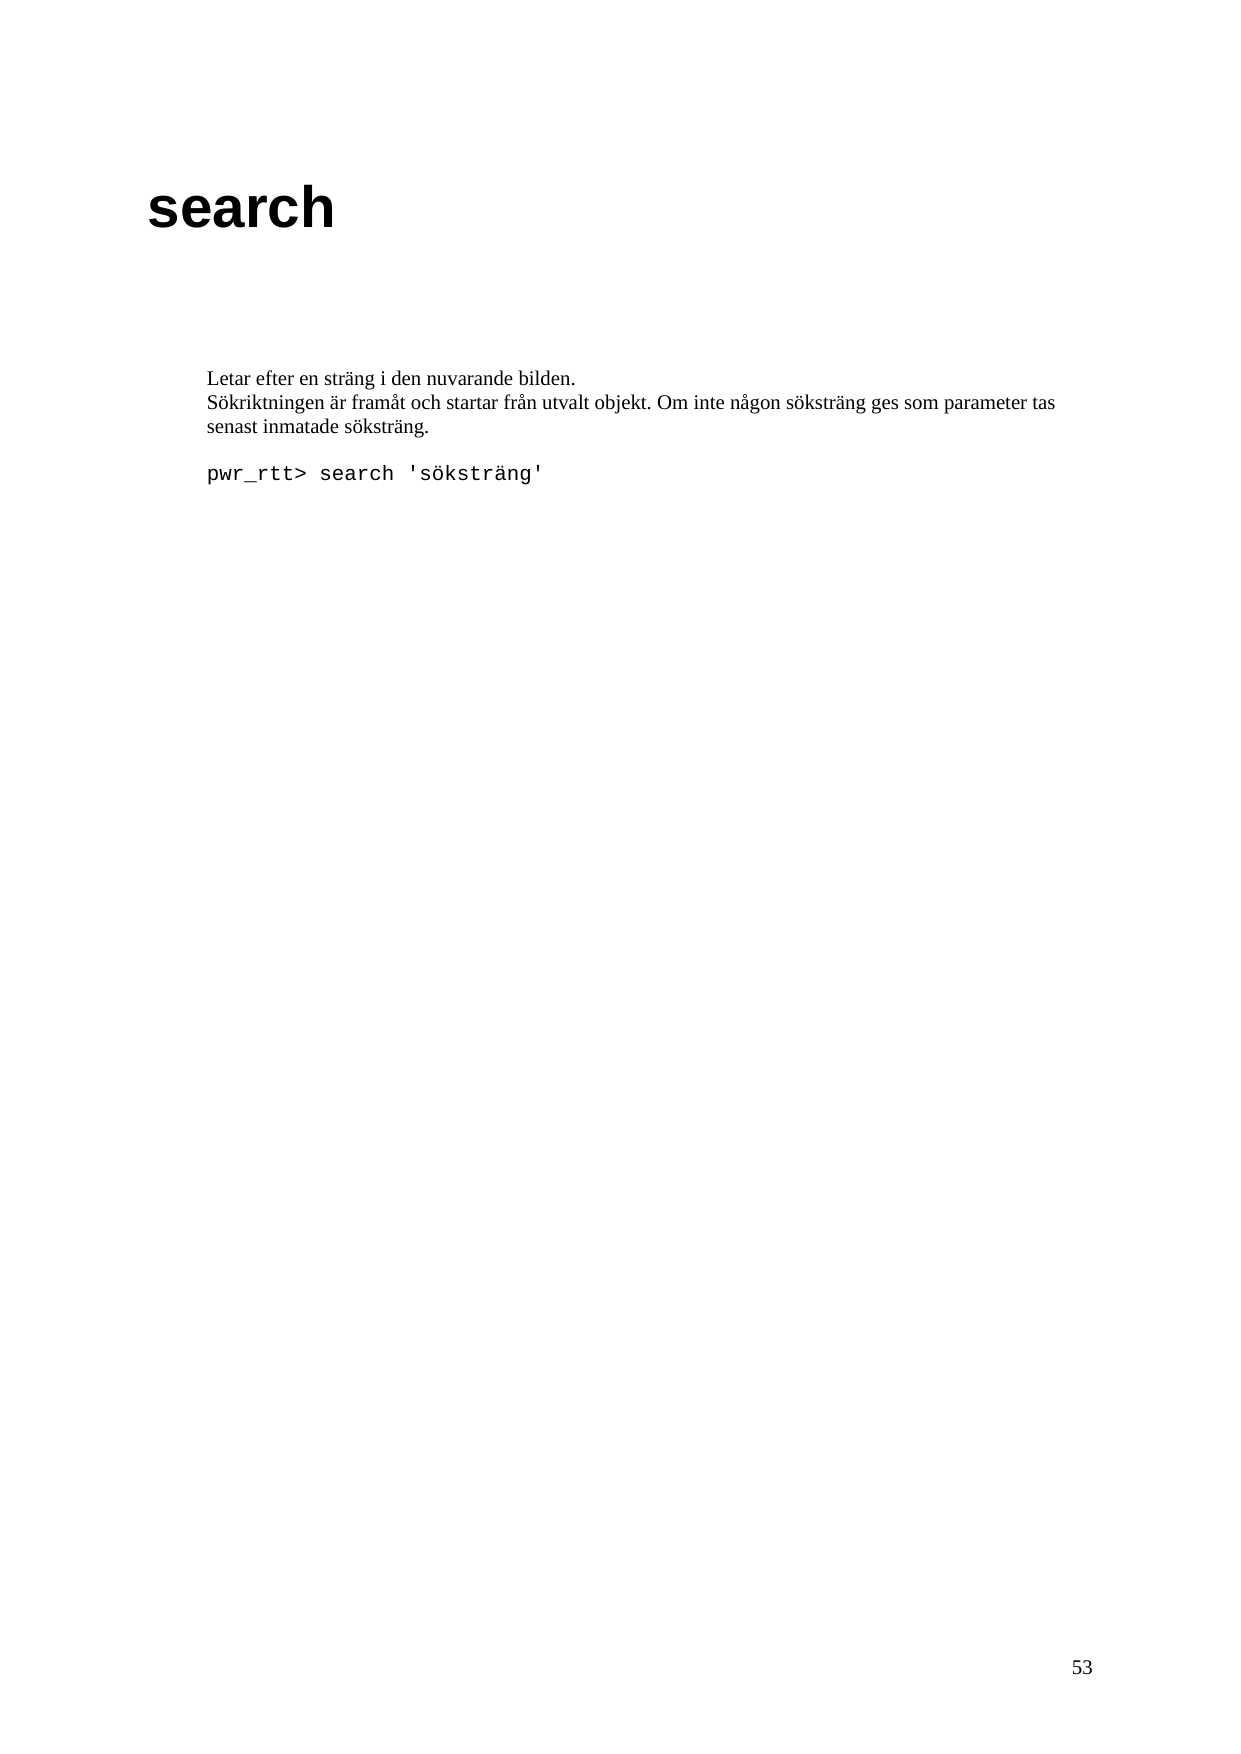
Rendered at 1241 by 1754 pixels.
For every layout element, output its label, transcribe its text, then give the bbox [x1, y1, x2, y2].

text Sökriktningen är framåt och startar från utvalt objekt. Om inte någon söksträng ges som parameter tas senast inmatade söksträng. [207, 390, 1093, 438]
text Letar efter en sträng i den nuvarande bilden. [207, 366, 1093, 390]
subtitle search [148, 173, 1093, 240]
text pwr_rtt> search 'söksträng' [207, 462, 1093, 486]
